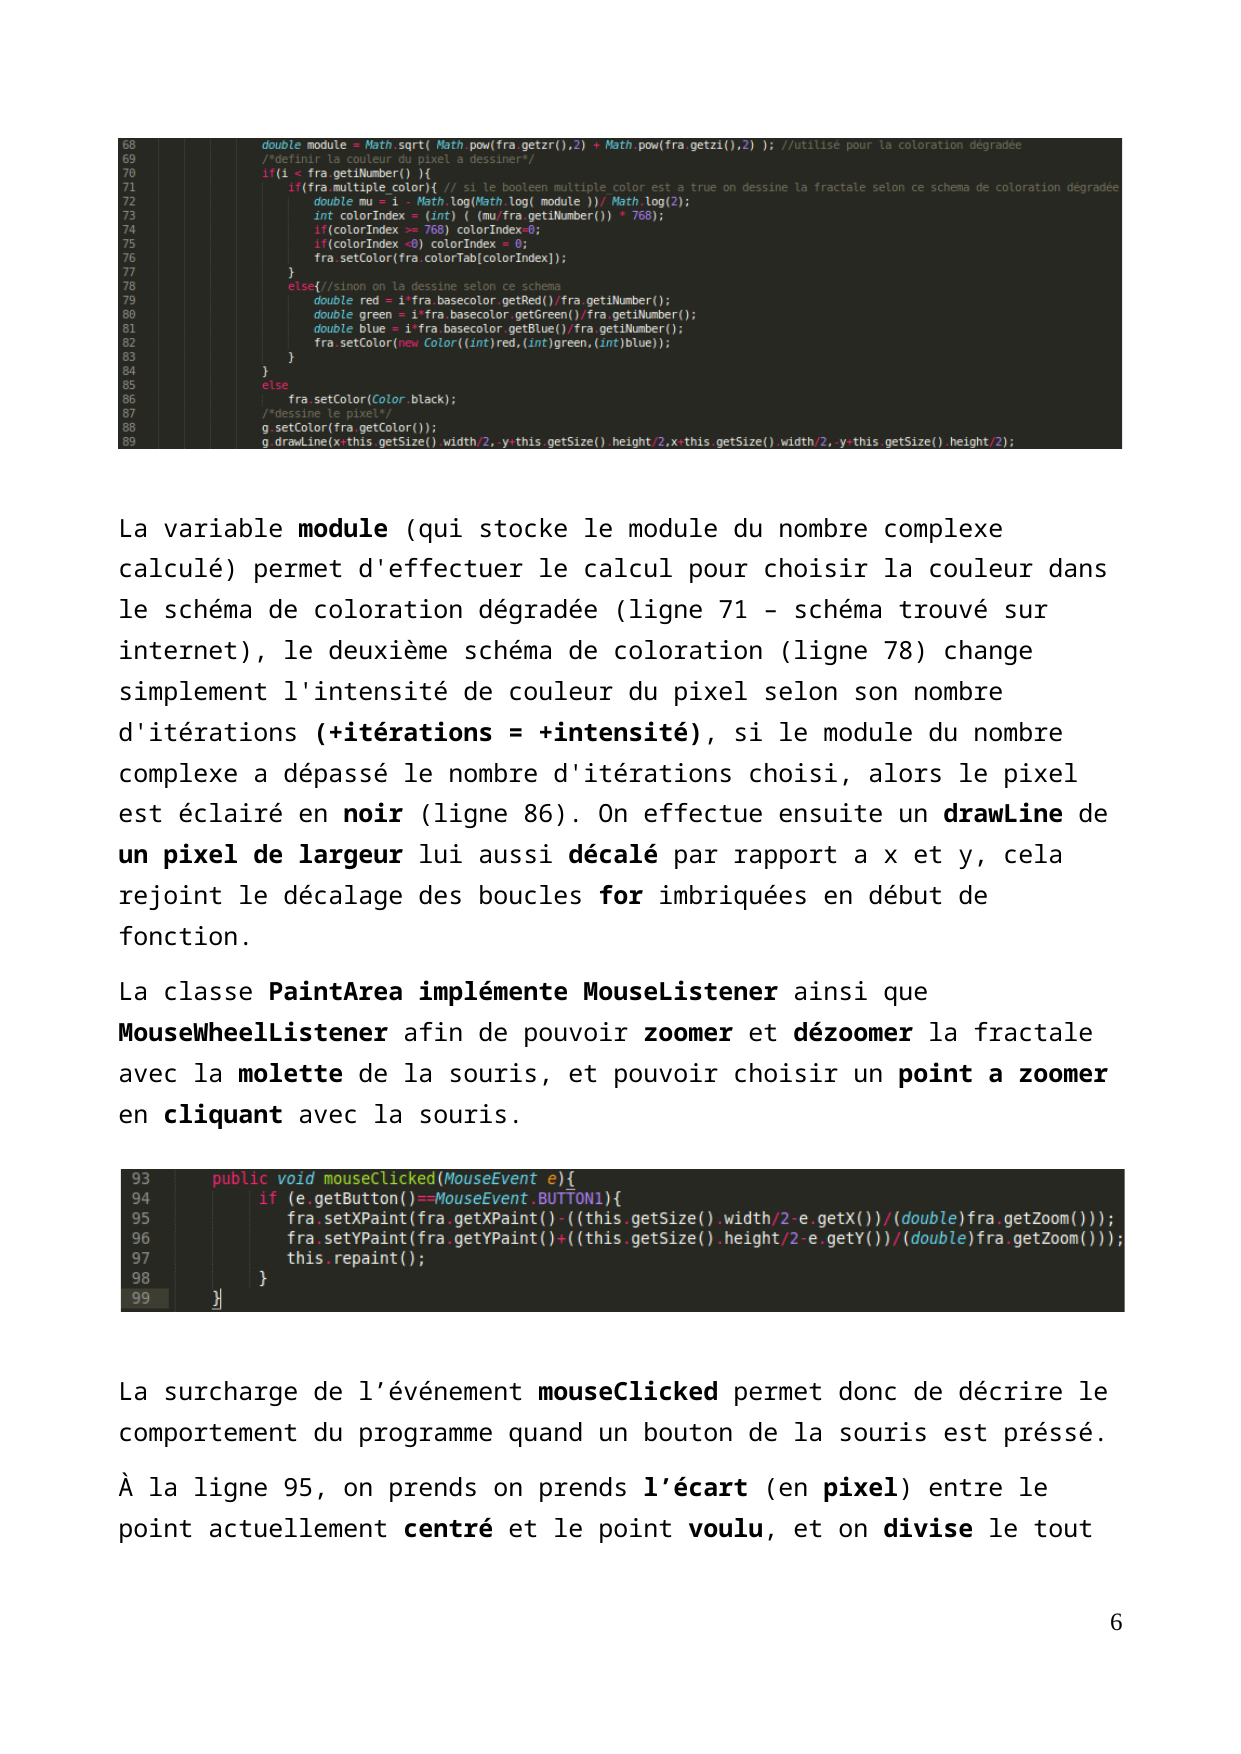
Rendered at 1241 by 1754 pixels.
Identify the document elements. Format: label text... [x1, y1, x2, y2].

text La surcharge de l’événement mouseClicked permet donc de décrire le comportement du programme quand un bouton de la souris est préssé. [118, 1373, 1122, 1448]
picture [118, 138, 1123, 449]
picture [120, 1169, 1125, 1312]
text À la ligne 95, on prends on prends l’écart (en pixel) entre le point actuellement centré et le point voulu, et on divise le tout [118, 1469, 1122, 1544]
text La classe PaintArea implémente MouseListener ainsi que MouseWheelListener afin de pouvoir zoomer et dézoomer la fractale avec la molette de la souris, et pouvoir choisir un point a zoomer en cliquant avec la souris. [118, 974, 1122, 1131]
text La variable module (qui stocke le module du nombre complexe calculé) permet d'effectuer le calcul pour choisir la couleur dans le schéma de coloration dégradée (ligne 71 – schéma trouvé sur internet), le deuxième schéma de coloration (ligne 78) change simplement l'intensité de couleur du pixel selon son nombre d'itérations (+itérations = +intensité), si le module du nombre complexe a dépassé le nombre d'itérations choisi, alors le pixel est éclairé en noir (ligne 86). On effectue ensuite un drawLine de un pixel de largeur lui aussi décalé par rapport a x et y, cela rejoint le décalage des boucles for imbriquées en début de fonction. [118, 510, 1122, 953]
